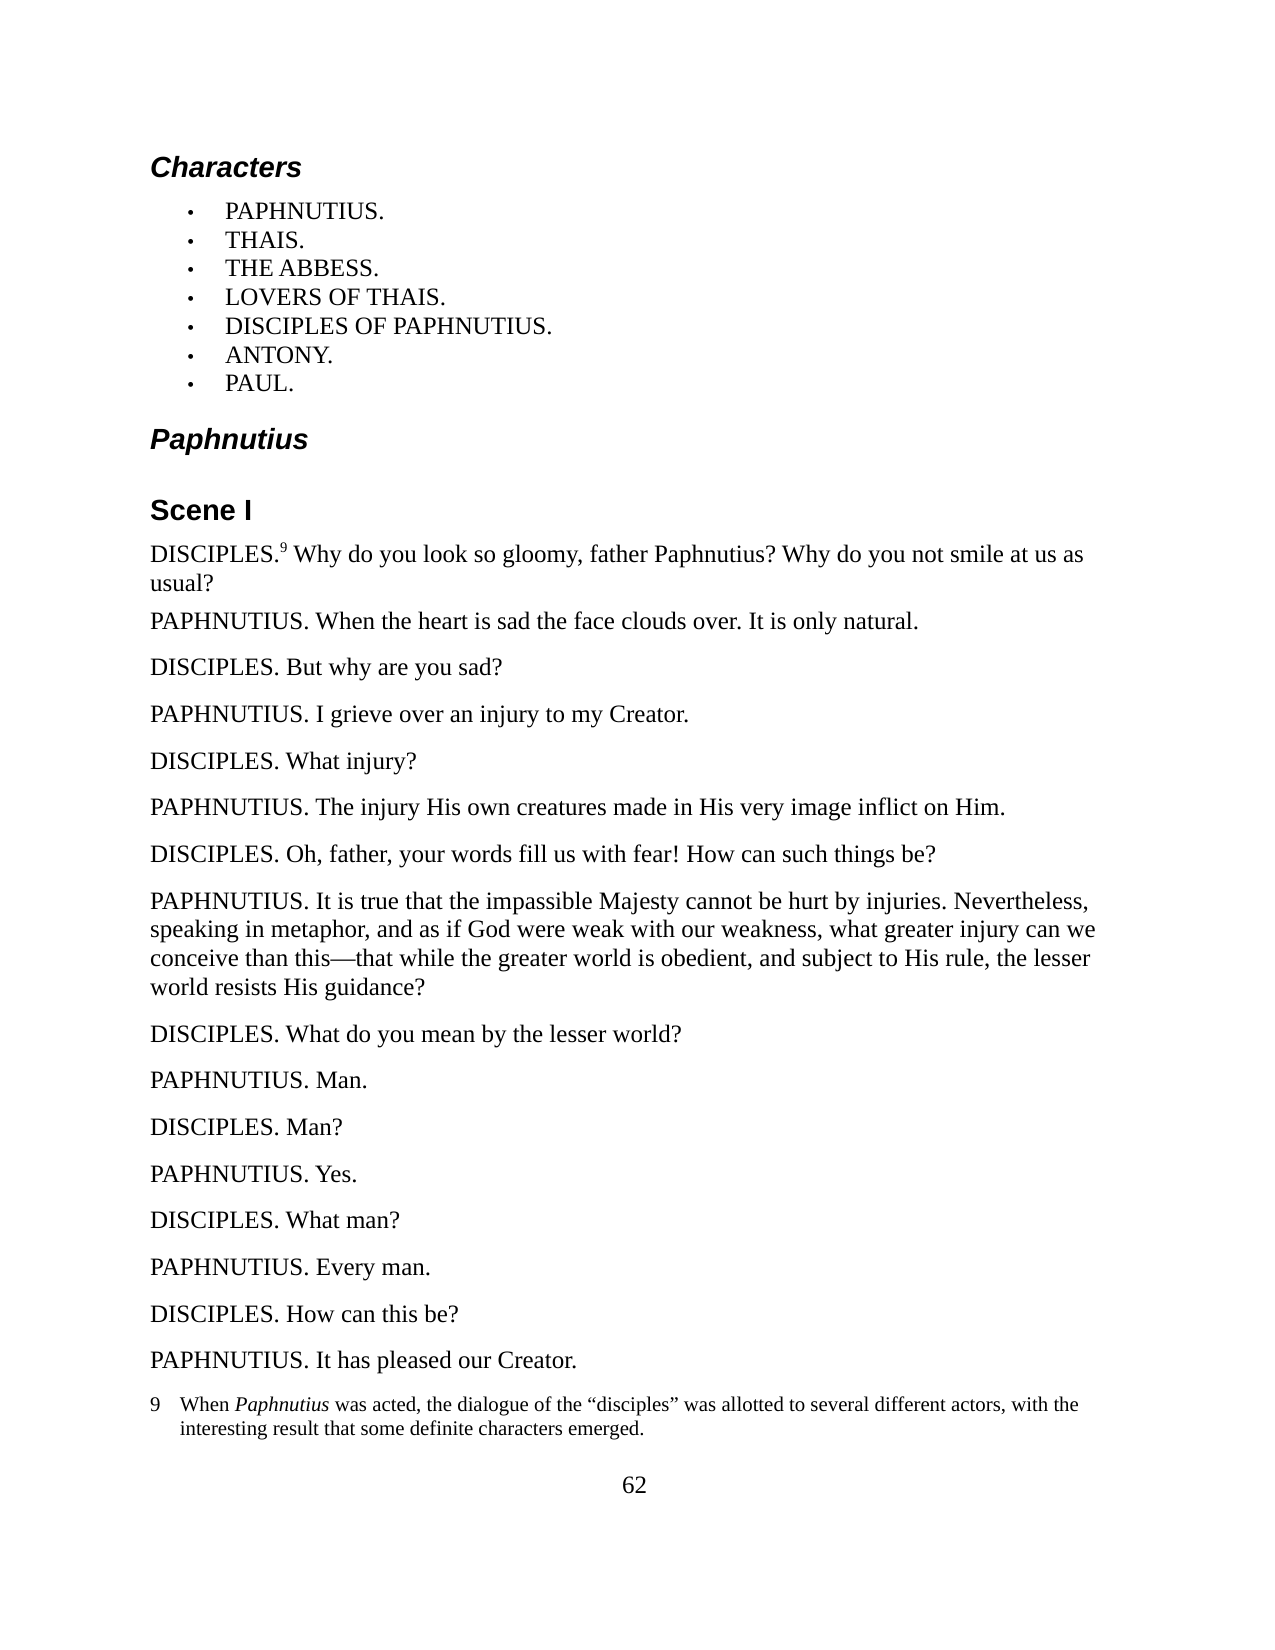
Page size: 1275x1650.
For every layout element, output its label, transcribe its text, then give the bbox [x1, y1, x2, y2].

text DISCIPLES. Why do you look so gloomy, father Paphnutius? Why do you not smile at us as usual? [150, 539, 1125, 597]
subtitle Paphnutius [150, 422, 1125, 456]
text DISCIPLES. How can this be? [150, 1299, 1125, 1327]
text PAPHNUTIUS. It is true that the impassible Majesty cannot be hurt by injuries. Nevertheless, speaking in metaphor, and as if God were weak with our weakness, what greater injury can we conceive than this—that while the greater world is obedient, and subject to His rule, the lesser world resists His guidance? [150, 886, 1125, 1001]
text PAPHNUTIUS. When the heart is sad the face clouds over. It is only natural. [150, 606, 1125, 634]
list PAUL. [187, 368, 1125, 397]
text PAPHNUTIUS. It has pleased our Creator. [150, 1345, 1125, 1374]
text DISCIPLES. Man? [150, 1112, 1125, 1141]
list THE ABBESS. [187, 253, 1125, 282]
text DISCIPLES. Oh, father, your words fill us with fear! How can such things be? [150, 839, 1125, 868]
text PAPHNUTIUS. I grieve over an injury to my Creator. [150, 699, 1125, 728]
text PAPHNUTIUS. Man. [150, 1065, 1125, 1094]
text DISCIPLES. But why are you sad? [150, 652, 1125, 681]
list DISCIPLES OF PAPHNUTIUS. [187, 311, 1125, 340]
text PAPHNUTIUS. Yes. [150, 1159, 1125, 1187]
text DISCIPLES. What injury? [150, 746, 1125, 774]
text PAPHNUTIUS. Every man. [150, 1252, 1125, 1281]
text DISCIPLES. What do you mean by the lesser world? [150, 1019, 1125, 1047]
list ANTONY. [187, 340, 1125, 368]
text PAPHNUTIUS. The injury His own creatures made in His very image inflict on Him. [150, 792, 1125, 821]
text DISCIPLES. What man? [150, 1205, 1125, 1234]
subtitle Characters [150, 150, 1125, 183]
text When Paphnutius was acted, the dialogue of the “disciples” was allotted to several different actors, with the interesting result that some definite characters emerged. [150, 1392, 1125, 1440]
list PAPHNUTIUS. [187, 196, 1125, 225]
list LOVERS OF THAIS. [187, 282, 1125, 311]
list THAIS. [187, 225, 1125, 253]
subtitle Scene I [150, 493, 1125, 527]
